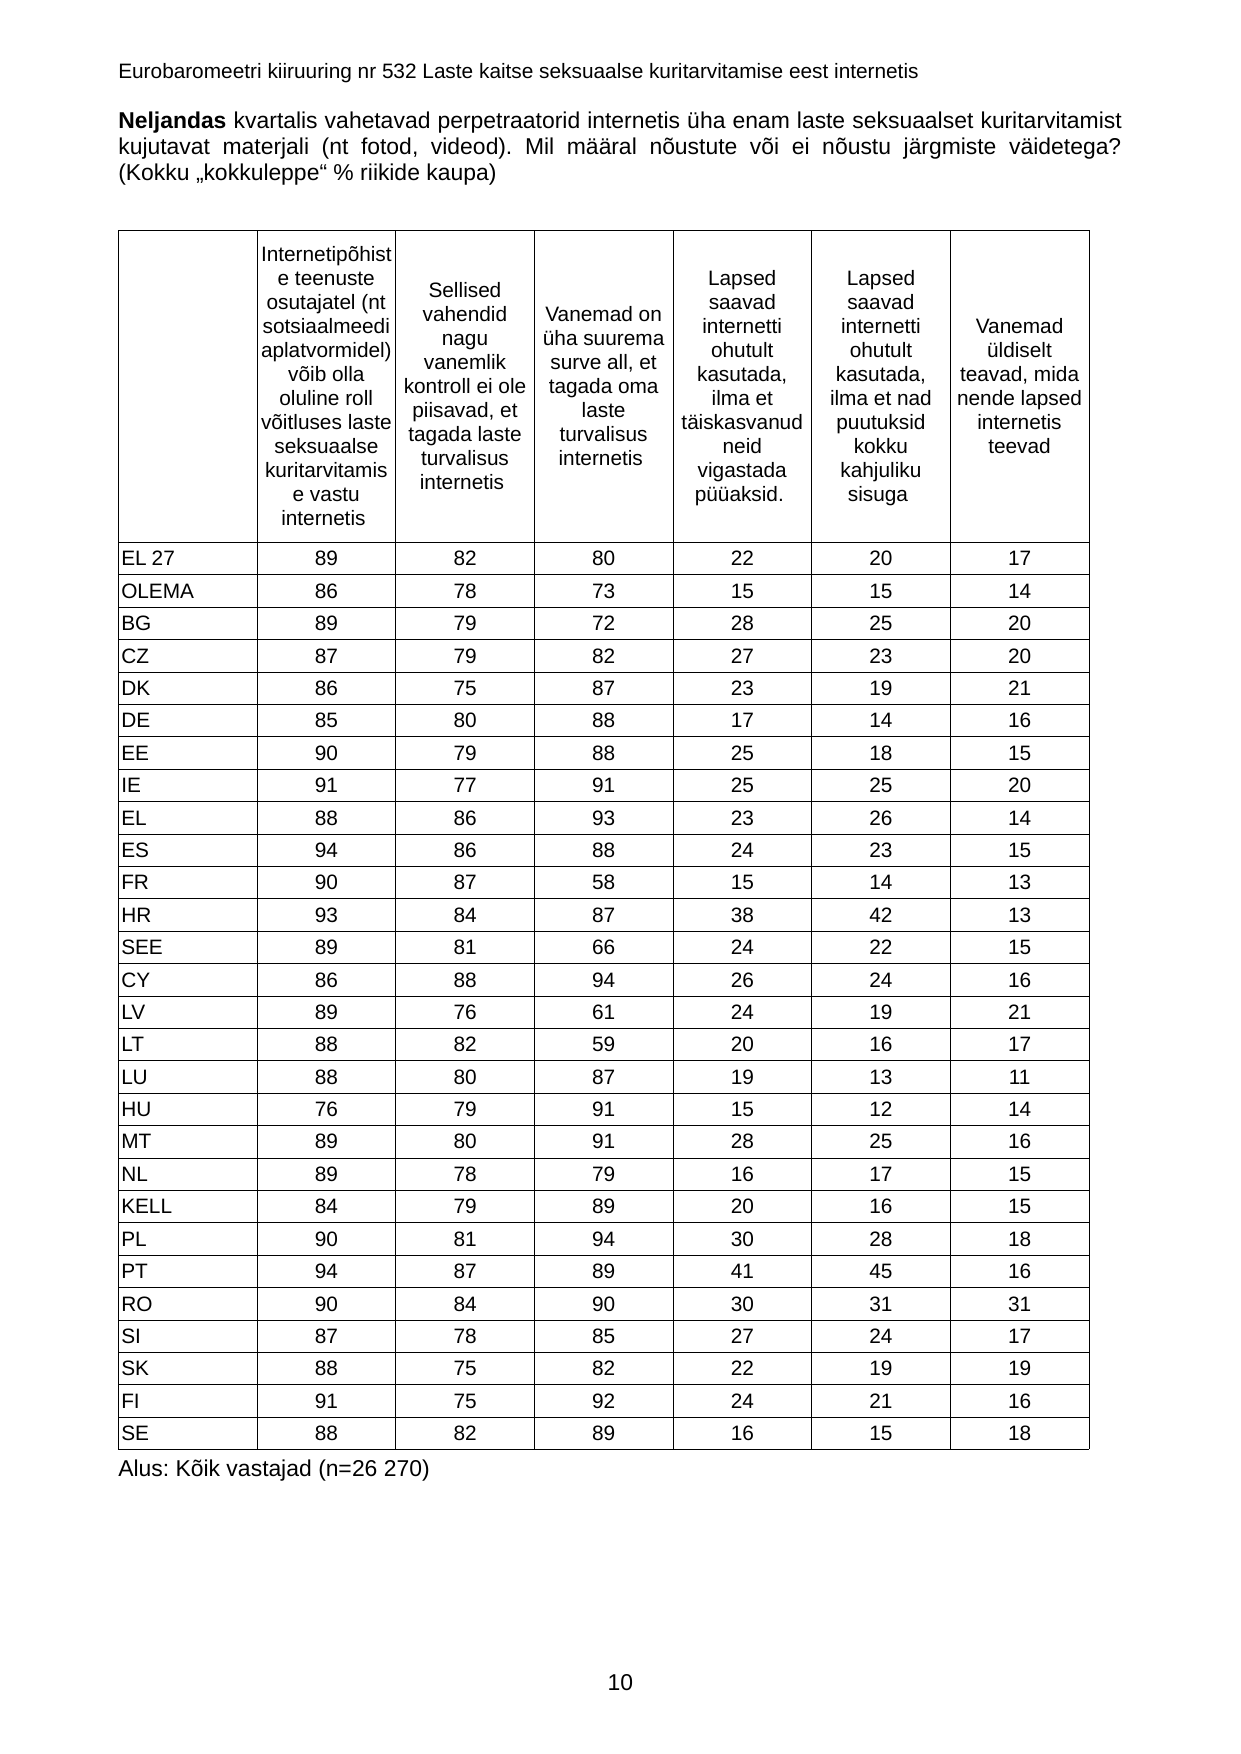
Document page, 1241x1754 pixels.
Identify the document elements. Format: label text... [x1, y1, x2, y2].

table_cell 30 [674, 1288, 811, 1319]
table_cell 85 [258, 705, 395, 736]
table_cell 75 [396, 1385, 534, 1417]
table_cell 14 [812, 867, 950, 898]
table_cell 16 [951, 1126, 1089, 1157]
table_cell 21 [951, 997, 1089, 1028]
table_cell 91 [535, 770, 673, 801]
table_cell 21 [951, 673, 1089, 704]
table_cell 58 [535, 867, 673, 898]
table_cell CY [119, 964, 257, 996]
table_cell 11 [951, 1061, 1089, 1093]
table_cell 59 [535, 1029, 673, 1060]
table_cell 41 [674, 1256, 811, 1287]
table_cell FR [119, 867, 257, 898]
table_cell 86 [396, 835, 534, 866]
table_cell 93 [535, 802, 673, 833]
table_cell 19 [674, 1061, 811, 1093]
table_cell 79 [396, 1191, 534, 1222]
table_cell 14 [812, 705, 950, 736]
table_cell 81 [396, 932, 534, 963]
table_cell 80 [396, 705, 534, 736]
table_cell IE [119, 770, 257, 801]
table_cell 16 [951, 705, 1089, 736]
table_cell 89 [535, 1256, 673, 1287]
table_cell 89 [535, 1191, 673, 1222]
table_cell 88 [258, 1353, 395, 1384]
table_cell 78 [396, 575, 534, 607]
table_cell 18 [951, 1223, 1089, 1255]
table_cell 23 [674, 673, 811, 704]
table_cell 19 [812, 1353, 950, 1384]
table_cell 25 [812, 770, 950, 801]
table_cell 77 [396, 770, 534, 801]
table_cell LT [119, 1029, 257, 1060]
table_cell 19 [812, 997, 950, 1028]
table_cell 82 [396, 543, 534, 574]
table_cell 88 [258, 1418, 395, 1449]
table_cell 24 [812, 964, 950, 996]
table_cell 19 [951, 1353, 1089, 1384]
table_cell 82 [535, 640, 673, 672]
table_cell 28 [812, 1223, 950, 1255]
table_cell LU [119, 1061, 257, 1093]
table_header Internetipõhiste teenuste osutajatel (nt sotsiaalmeediaplatvormidel) võib olla oluline roll võitluses laste seksuaalse kuritarvitamise vastu internetis [258, 231, 395, 542]
table_cell 89 [535, 1418, 673, 1449]
table_cell DK [119, 673, 257, 704]
table_cell 76 [396, 997, 534, 1028]
table_cell EL 27 [119, 543, 257, 574]
table_cell 27 [674, 640, 811, 672]
table_cell 20 [812, 543, 950, 574]
table_cell 86 [258, 964, 395, 996]
table_cell SI [119, 1321, 257, 1352]
table_cell 86 [258, 673, 395, 704]
table_cell 82 [396, 1029, 534, 1060]
table_cell 24 [674, 997, 811, 1028]
table_cell 24 [674, 835, 811, 866]
table_cell 86 [258, 575, 395, 607]
table_cell 14 [951, 802, 1089, 833]
table_header Vanemad üldiselt teavad, mida nende lapsed internetis teevad [951, 231, 1089, 542]
table_cell 23 [812, 640, 950, 672]
table_cell 17 [951, 1321, 1089, 1352]
table_cell 28 [674, 1126, 811, 1157]
table_cell 88 [258, 802, 395, 833]
table_cell ES [119, 835, 257, 866]
table_cell EL [119, 802, 257, 833]
table_cell 66 [535, 932, 673, 963]
table_cell 20 [951, 770, 1089, 801]
table_cell 72 [535, 608, 673, 639]
table_cell 38 [674, 899, 811, 931]
table_cell 73 [535, 575, 673, 607]
table_cell 91 [535, 1126, 673, 1157]
table_cell 24 [674, 1385, 811, 1417]
table_cell 94 [258, 835, 395, 866]
table_cell 15 [951, 932, 1089, 963]
table_cell 20 [951, 608, 1089, 639]
table_cell 28 [674, 608, 811, 639]
table_cell 79 [396, 1094, 534, 1125]
table_cell 89 [258, 932, 395, 963]
table_cell 25 [674, 737, 811, 769]
table_cell 14 [951, 575, 1089, 607]
table_cell 17 [812, 1159, 950, 1190]
table_cell 16 [674, 1418, 811, 1449]
table_header Sellised vahendid nagu vanemlik kontroll ei ole piisavad, et tagada laste turvalisus internetis [396, 231, 534, 542]
table_header Lapsed saavad internetti ohutult kasutada, ilma et täiskasvanud neid vigastada püüaksid. [674, 231, 811, 542]
table_cell 13 [812, 1061, 950, 1093]
table_cell MT [119, 1126, 257, 1157]
table_cell 89 [258, 543, 395, 574]
table_cell 91 [258, 770, 395, 801]
table_cell 79 [396, 640, 534, 672]
table_cell 78 [396, 1159, 534, 1190]
table_cell 16 [812, 1191, 950, 1222]
table_cell 88 [396, 964, 534, 996]
table_cell 23 [812, 835, 950, 866]
table_header [119, 231, 257, 542]
table_cell EE [119, 737, 257, 769]
table_cell 22 [674, 543, 811, 574]
table_cell 31 [812, 1288, 950, 1319]
table_cell 15 [812, 575, 950, 607]
table_header Lapsed saavad internetti ohutult kasutada, ilma et nad puutuksid kokku kahjuliku sisuga [812, 231, 950, 542]
table_cell PT [119, 1256, 257, 1287]
table_cell 20 [674, 1191, 811, 1222]
table_cell 18 [812, 737, 950, 769]
table_cell 24 [812, 1321, 950, 1352]
table_cell HR [119, 899, 257, 931]
table_cell 17 [951, 1029, 1089, 1060]
table_cell FI [119, 1385, 257, 1417]
table_cell 21 [812, 1385, 950, 1417]
table_cell 87 [535, 899, 673, 931]
table_cell 15 [951, 737, 1089, 769]
table_cell 25 [812, 608, 950, 639]
table_cell KELL [119, 1191, 257, 1222]
table_cell 75 [396, 673, 534, 704]
table_cell 87 [535, 673, 673, 704]
table_cell 75 [396, 1353, 534, 1384]
table_cell 88 [258, 1029, 395, 1060]
table_cell 91 [258, 1385, 395, 1417]
table_cell 78 [396, 1321, 534, 1352]
table_cell 84 [258, 1191, 395, 1222]
table_cell 87 [258, 640, 395, 672]
table_cell 15 [951, 1159, 1089, 1190]
table_cell SEE [119, 932, 257, 963]
table_cell HU [119, 1094, 257, 1125]
table_cell 15 [674, 867, 811, 898]
table_cell 82 [535, 1353, 673, 1384]
table_cell 89 [258, 1126, 395, 1157]
table_cell 16 [951, 1385, 1089, 1417]
table_cell 82 [396, 1418, 534, 1449]
table_cell 89 [258, 608, 395, 639]
table_cell 25 [674, 770, 811, 801]
table_cell BG [119, 608, 257, 639]
table_cell 42 [812, 899, 950, 931]
table_cell 79 [535, 1159, 673, 1190]
table_cell 18 [951, 1418, 1089, 1449]
table_cell 94 [535, 964, 673, 996]
table_cell 85 [535, 1321, 673, 1352]
table_cell 88 [535, 737, 673, 769]
table_cell 90 [258, 1223, 395, 1255]
table_cell SE [119, 1418, 257, 1449]
table_cell 88 [258, 1061, 395, 1093]
table_cell 93 [258, 899, 395, 931]
table_cell 90 [258, 1288, 395, 1319]
table_cell 15 [951, 835, 1089, 866]
table_cell 20 [951, 640, 1089, 672]
table_cell 26 [812, 802, 950, 833]
table_cell 17 [674, 705, 811, 736]
table_cell 19 [812, 673, 950, 704]
table_cell 80 [396, 1061, 534, 1093]
table_cell 27 [674, 1321, 811, 1352]
table_cell 16 [674, 1159, 811, 1190]
table_cell 94 [258, 1256, 395, 1287]
table_cell 88 [535, 705, 673, 736]
table_cell 22 [812, 932, 950, 963]
table_cell SK [119, 1353, 257, 1384]
table_cell 87 [396, 1256, 534, 1287]
table_cell 24 [674, 932, 811, 963]
table_cell 92 [535, 1385, 673, 1417]
table_cell 15 [812, 1418, 950, 1449]
table_cell 84 [396, 1288, 534, 1319]
table_cell 90 [258, 867, 395, 898]
table_cell 80 [396, 1126, 534, 1157]
table_cell RO [119, 1288, 257, 1319]
table_cell 76 [258, 1094, 395, 1125]
table_cell 12 [812, 1094, 950, 1125]
table_cell 90 [535, 1288, 673, 1319]
table_header Vanemad on üha suurema surve all, et tagada oma laste turvalisus internetis [535, 231, 673, 542]
table_cell 61 [535, 997, 673, 1028]
table_cell 87 [258, 1321, 395, 1352]
table_cell NL [119, 1159, 257, 1190]
table_cell 22 [674, 1353, 811, 1384]
table_cell 31 [951, 1288, 1089, 1319]
table_cell 91 [535, 1094, 673, 1125]
table_cell 88 [535, 835, 673, 866]
table_cell 87 [535, 1061, 673, 1093]
table_cell LV [119, 997, 257, 1028]
table_cell 16 [951, 964, 1089, 996]
table_cell 15 [951, 1191, 1089, 1222]
table_cell 23 [674, 802, 811, 833]
table_cell 86 [396, 802, 534, 833]
table_cell 79 [396, 737, 534, 769]
table_cell 89 [258, 1159, 395, 1190]
table_cell 84 [396, 899, 534, 931]
text Alus: Kõik vastajad (n=26 270) [118, 1455, 1122, 1481]
text Neljandas kvartalis vahetavad perpetraatorid internetis üha enam laste seksuaalset kuritarvitamist kujutavat materjali (nt fotod, videod). Mil määral nõustute või ei nõustu järgmiste väidetega? (Kokku „kokkuleppe“ % riikide kaupa) [118, 107, 1122, 186]
table_cell 79 [396, 608, 534, 639]
table_cell 14 [951, 1094, 1089, 1125]
table_cell CZ [119, 640, 257, 672]
table_cell 17 [951, 543, 1089, 574]
table_cell 13 [951, 899, 1089, 931]
table_cell 80 [535, 543, 673, 574]
table_cell PL [119, 1223, 257, 1255]
table_cell 45 [812, 1256, 950, 1287]
table_cell 25 [812, 1126, 950, 1157]
table_cell OLEMA [119, 575, 257, 607]
table_cell 26 [674, 964, 811, 996]
table_cell 16 [812, 1029, 950, 1060]
table_cell 81 [396, 1223, 534, 1255]
table_cell 15 [674, 1094, 811, 1125]
table_cell 16 [951, 1256, 1089, 1287]
table_cell 90 [258, 737, 395, 769]
table_cell 13 [951, 867, 1089, 898]
table_cell 89 [258, 997, 395, 1028]
table_cell 15 [674, 575, 811, 607]
table_cell 87 [396, 867, 534, 898]
table_cell 94 [535, 1223, 673, 1255]
table_cell DE [119, 705, 257, 736]
table_cell 20 [674, 1029, 811, 1060]
table_cell 30 [674, 1223, 811, 1255]
